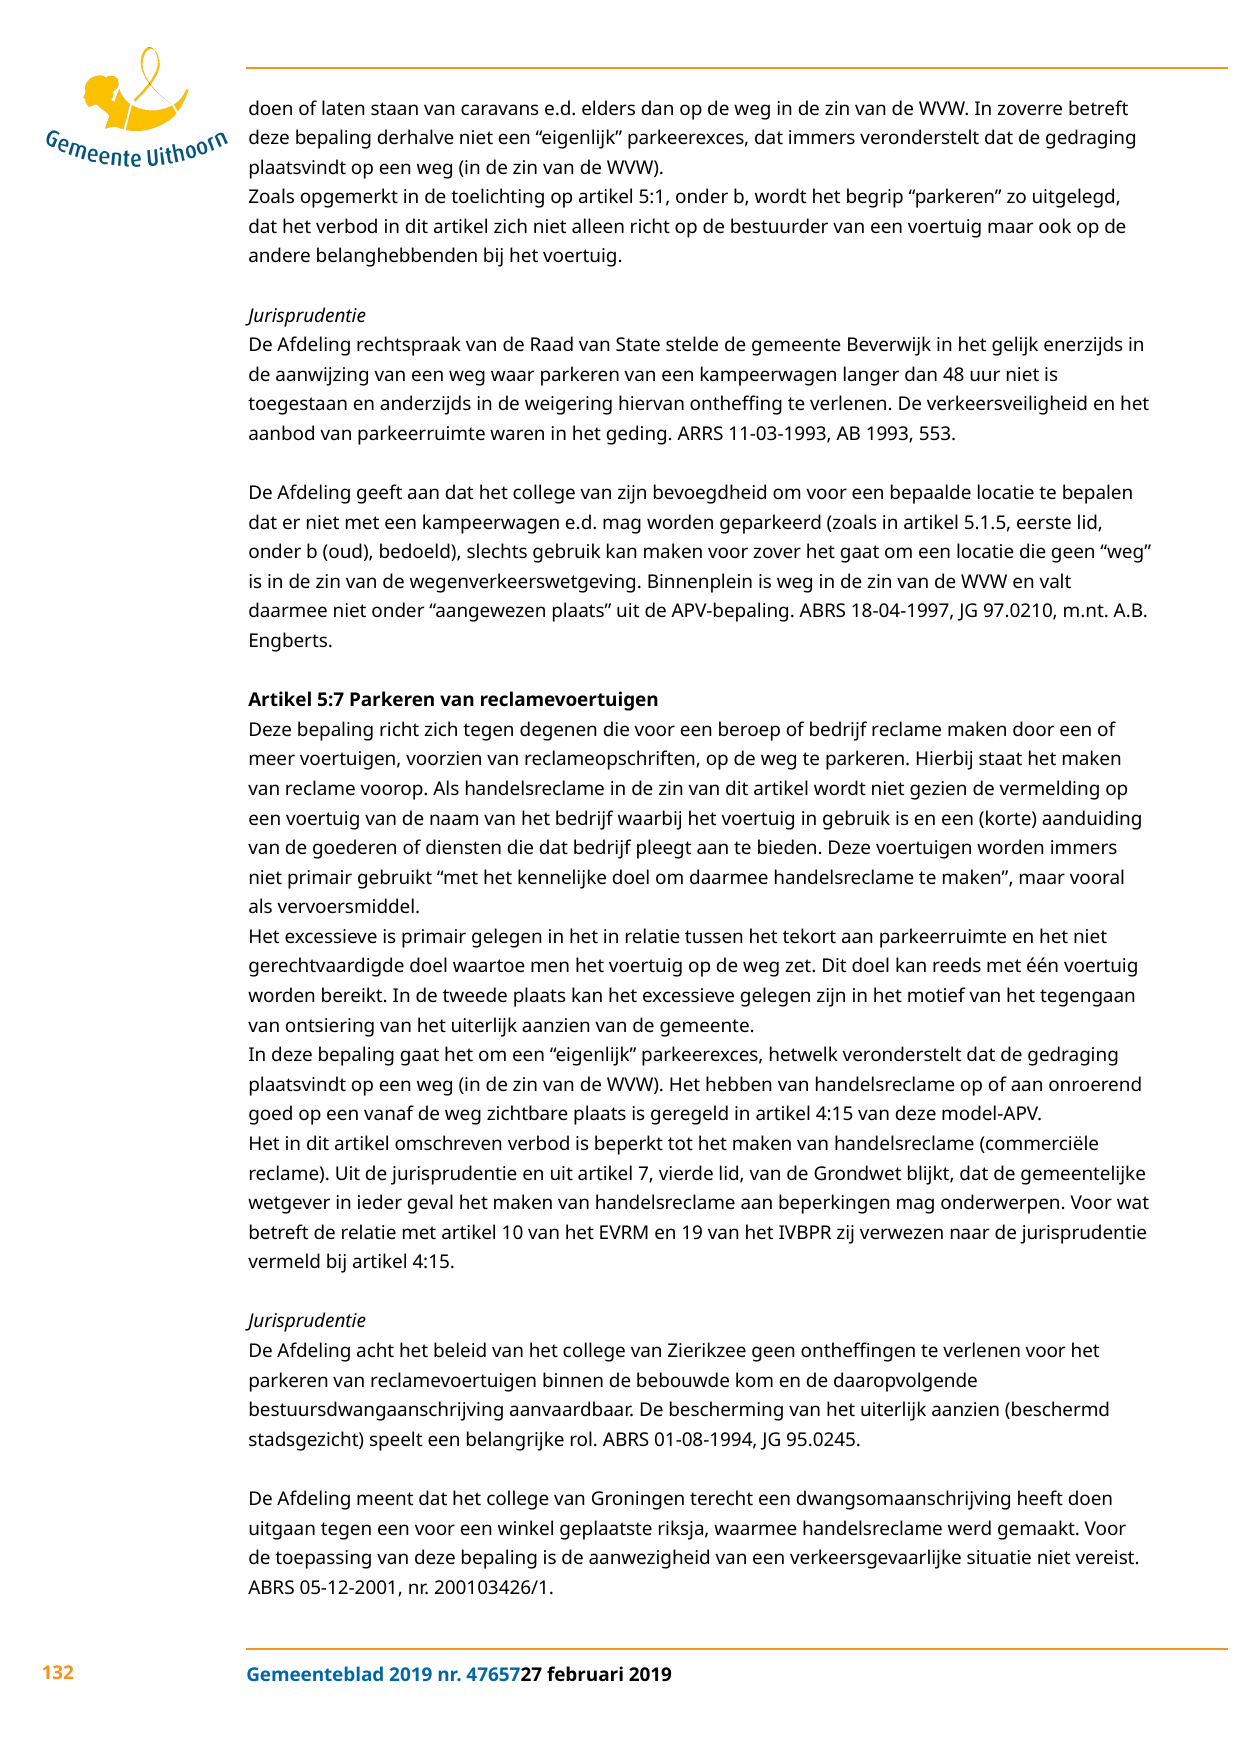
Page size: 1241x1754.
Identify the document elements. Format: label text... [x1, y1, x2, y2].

text Artikel 5:7 Parkeren van reclamevoertuigen [248, 686, 1152, 712]
text Zoals opgemerkt in de toelichting op artikel 5:1, onder b, wordt het begrip “parkeren” zo uitgelegd, dat het verbod in dit artikel zich niet alleen richt op de bestuurder van een voertuig maar ook op de andere belanghebbenden bij het voertuig. [248, 183, 1152, 268]
text In deze bepaling gaat het om een “eigenlijk” parkeerexces, hetwelk veronderstelt dat de gedraging plaatsvindt op een weg (in de zin van de WVW). Het hebben van handelsreclame op of aan onroerend goed op een vanaf de weg zichtbare plaats is geregeld in artikel 4:15 van deze model-APV. [248, 1041, 1152, 1126]
text De Afdeling meent dat het college van Groningen terecht een dwangsomaanschrijving heeft doen uitgaan tegen een voor een winkel geplaatste riksja, waarmee handelsreclame werd gemaakt. Voor de toepassing van deze bepaling is de aanwezigheid van een verkeersgevaarlijke situatie niet vereist. ABRS 05-12-2001, nr. 200103426/1. [248, 1485, 1152, 1600]
text Het excessieve is primair gelegen in het in relatie tussen het tekort aan parkeerruimte en het niet gerechtvaardigde doel waartoe men het voertuig op de weg zet. Dit doel kan reeds met één voertuig worden bereikt. In de tweede plaats kan het excessieve gelegen zijn in het motief van het tegengaan van ontsiering van het uiterlijk aanzien van de gemeente. [248, 923, 1152, 1038]
picture [41, 47, 231, 172]
text Jurisprudentie [248, 302, 1152, 328]
text De Afdeling acht het beleid van het college van Zierikzee geen ontheffingen te verlenen voor het parkeren van reclamevoertuigen binnen de bebouwde kom en de daaropvolgende bestuursdwangaanschrijving aanvaardbaar. De bescherming van het uiterlijk aanzien (beschermd stadsgezicht) speelt een belangrijke rol. ABRS 01-08-1994, JG 95.0245. [248, 1337, 1152, 1452]
text Deze bepaling richt zich tegen degenen die voor een beroep of bedrijf reclame maken door een of meer voertuigen, voorzien van reclameopschriften, op de weg te parkeren. Hierbij staat het maken van reclame voorop. Als handelsreclame in de zin van dit artikel wordt niet gezien de vermelding op een voertuig van de naam van het bedrijf waarbij het voertuig in gebruik is en een (korte) aanduiding van de goederen of diensten die dat bedrijf pleegt aan te bieden. Deze voertuigen worden immers niet primair gebruikt “met het kennelijke doel om daarmee handelsreclame te maken”, maar vooral als vervoersmiddel. [248, 716, 1152, 919]
text De Afdeling rechtspraak van de Raad van State stelde de gemeente Beverwijk in het gelijk enerzijds in de aanwijzing van een weg waar parkeren van een kampeerwagen langer dan 48 uur niet is toegestaan en anderzijds in de weigering hiervan ontheffing te verlenen. De verkeersveiligheid en het aanbod van parkeerruimte waren in het geding. ARRS 11-03-1993, AB 1993, 553. [248, 331, 1152, 446]
text De Afdeling geeft aan dat het college van zijn bevoegdheid om voor een bepaalde locatie te bepalen dat er niet met een kampeerwagen e.d. mag worden geparkeerd (zoals in artikel 5.1.5, eerste lid, onder b (oud), bedoeld), slechts gebruik kan maken voor zover het gaat om een locatie die geen “weg” is in de zin van de wegenverkeerswetgeving. Binnenplein is weg in de zin van de WVW en valt daarmee niet onder “aangewezen plaats” uit de APV-bepaling. ABRS 18-04-1997, JG 97.0210, m.nt. A.B. Engberts. [248, 479, 1152, 653]
text Het in dit artikel omschreven verbod is beperkt tot het maken van handelsreclame (commerciële reclame). Uit de jurisprudentie en uit artikel 7, vierde lid, van de Grondwet blijkt, dat de gemeentelijke wetgever in ieder geval het maken van handelsreclame aan beperkingen mag onderwerpen. Voor wat betreft de relatie met artikel 10 van het EVRM en 19 van het IVBPR zij verwezen naar de jurisprudentie vermeld bij artikel 4:15. [248, 1130, 1152, 1274]
text Jurisprudentie [248, 1308, 1152, 1333]
text doen of laten staan van caravans e.d. elders dan op de weg in de zin van de WVW. In zoverre betreft deze bepaling derhalve niet een “eigenlijk” parkeerexces, dat immers veronderstelt dat de gedraging plaatsvindt op een weg (in de zin van de WVW). [248, 95, 1152, 180]
